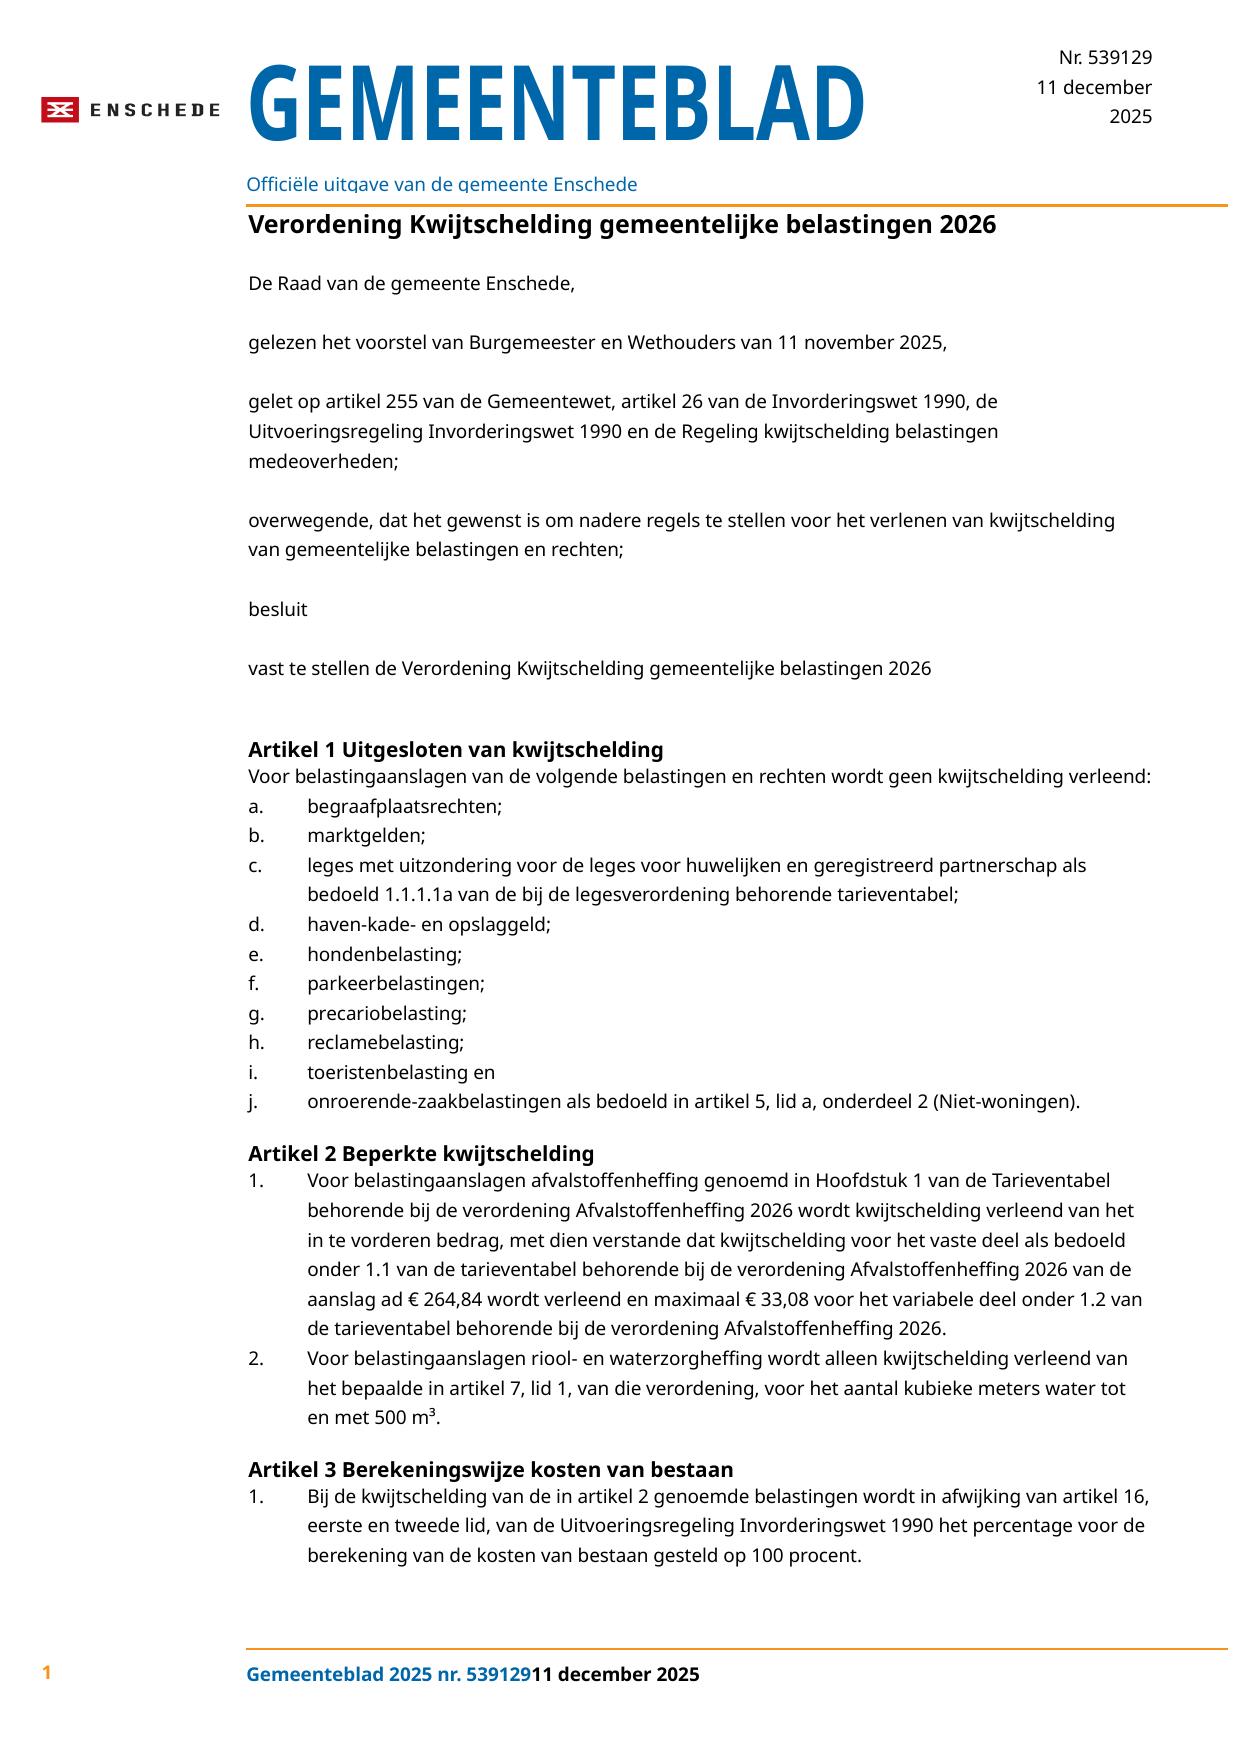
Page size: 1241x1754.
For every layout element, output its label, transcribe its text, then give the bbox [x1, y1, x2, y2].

text vast te stellen de Verordening Kwijtschelding gemeentelijke belastingen 2026 [248, 655, 1152, 681]
text Artikel 3 Berekeningswijze kosten van bestaan [248, 1455, 1152, 1483]
list leges met uitzondering voor de leges voor huwelijken en geregistreerd partnerschap als bedoeld 1.1.1.1a van de bij de legesverordening behorende tarieventabel; [248, 852, 1152, 907]
text gelezen het voorstel van Burgemeester en Wethouders van 11 november 2025, [248, 329, 1152, 355]
text De Raad van de gemeente Enschede, [248, 270, 1152, 296]
text Voor belastingaanslagen van de volgende belastingen en rechten wordt geen kwijtschelding verleend: [248, 763, 1152, 789]
list toeristenbelasting en [248, 1059, 1152, 1085]
text besluit [248, 596, 1152, 621]
text Artikel 1 Uitgesloten van kwijtschelding [248, 735, 1152, 763]
list haven-kade- en opslaggeld; [248, 911, 1152, 937]
list Voor belastingaanslagen afvalstoffenheffing genoemd in Hoofdstuk 1 van de Tarieventabel behorende bij de verordening Afvalstoffenheffing 2026 wordt kwijtschelding verleend van het in te vorderen bedrag, met dien verstande dat kwijtschelding voor het vaste deel als bedoeld onder 1.1 van de tarieventabel behorende bij de verordening Afvalstoffenheffing 2026 van de aanslag ad € 264,84 wordt verleend en maximaal € 33,08 voor het variabele deel onder 1.2 van de tarieventabel behorende bij de verordening Afvalstoffenheffing 2026. [248, 1168, 1152, 1341]
text gelet op artikel 255 van de Gemeentewet, artikel 26 van de Invorderingswet 1990, de Uitvoeringsregeling Invorderingswet 1990 en de Regeling kwijtschelding belastingen medeoverheden; [248, 389, 1152, 473]
text overwegende, dat het gewenst is om nadere regels te stellen voor het verlenen van kwijtschelding van gemeentelijke belastingen en rechten; [248, 507, 1152, 562]
picture [41, 47, 231, 172]
list begraafplaatsrechten; [248, 793, 1152, 819]
list Bij de kwijtschelding van de in artikel 2 genoemde belastingen wordt in afwijking van artikel 16, eerste en tweede lid, van de Uitvoeringsregeling Invorderingswet 1990 het percentage voor de berekening van de kosten van bestaan gesteld op 100 procent. [248, 1483, 1152, 1568]
list onroerende-zaakbelastingen als bedoeld in artikel 5, lid a, onderdeel 2 (Niet-woningen). [248, 1089, 1152, 1114]
list marktgelden; [248, 822, 1152, 848]
list reclamebelasting; [248, 1029, 1152, 1055]
text Verordening Kwijtschelding gemeentelijke belastingen 2026 [248, 207, 1152, 241]
list hondenbelasting; [248, 941, 1152, 967]
list parkeerbelastingen; [248, 970, 1152, 996]
text Artikel 2 Beperkte kwijtschelding [248, 1139, 1152, 1168]
list Voor belastingaanslagen riool- en waterzorgheffing wordt alleen kwijtschelding verleend van het bepaalde in artikel 7, lid 1, van die verordening, voor het aantal kubieke meters water tot en met 500 m³. [248, 1345, 1152, 1430]
list precariobelasting; [248, 1000, 1152, 1026]
